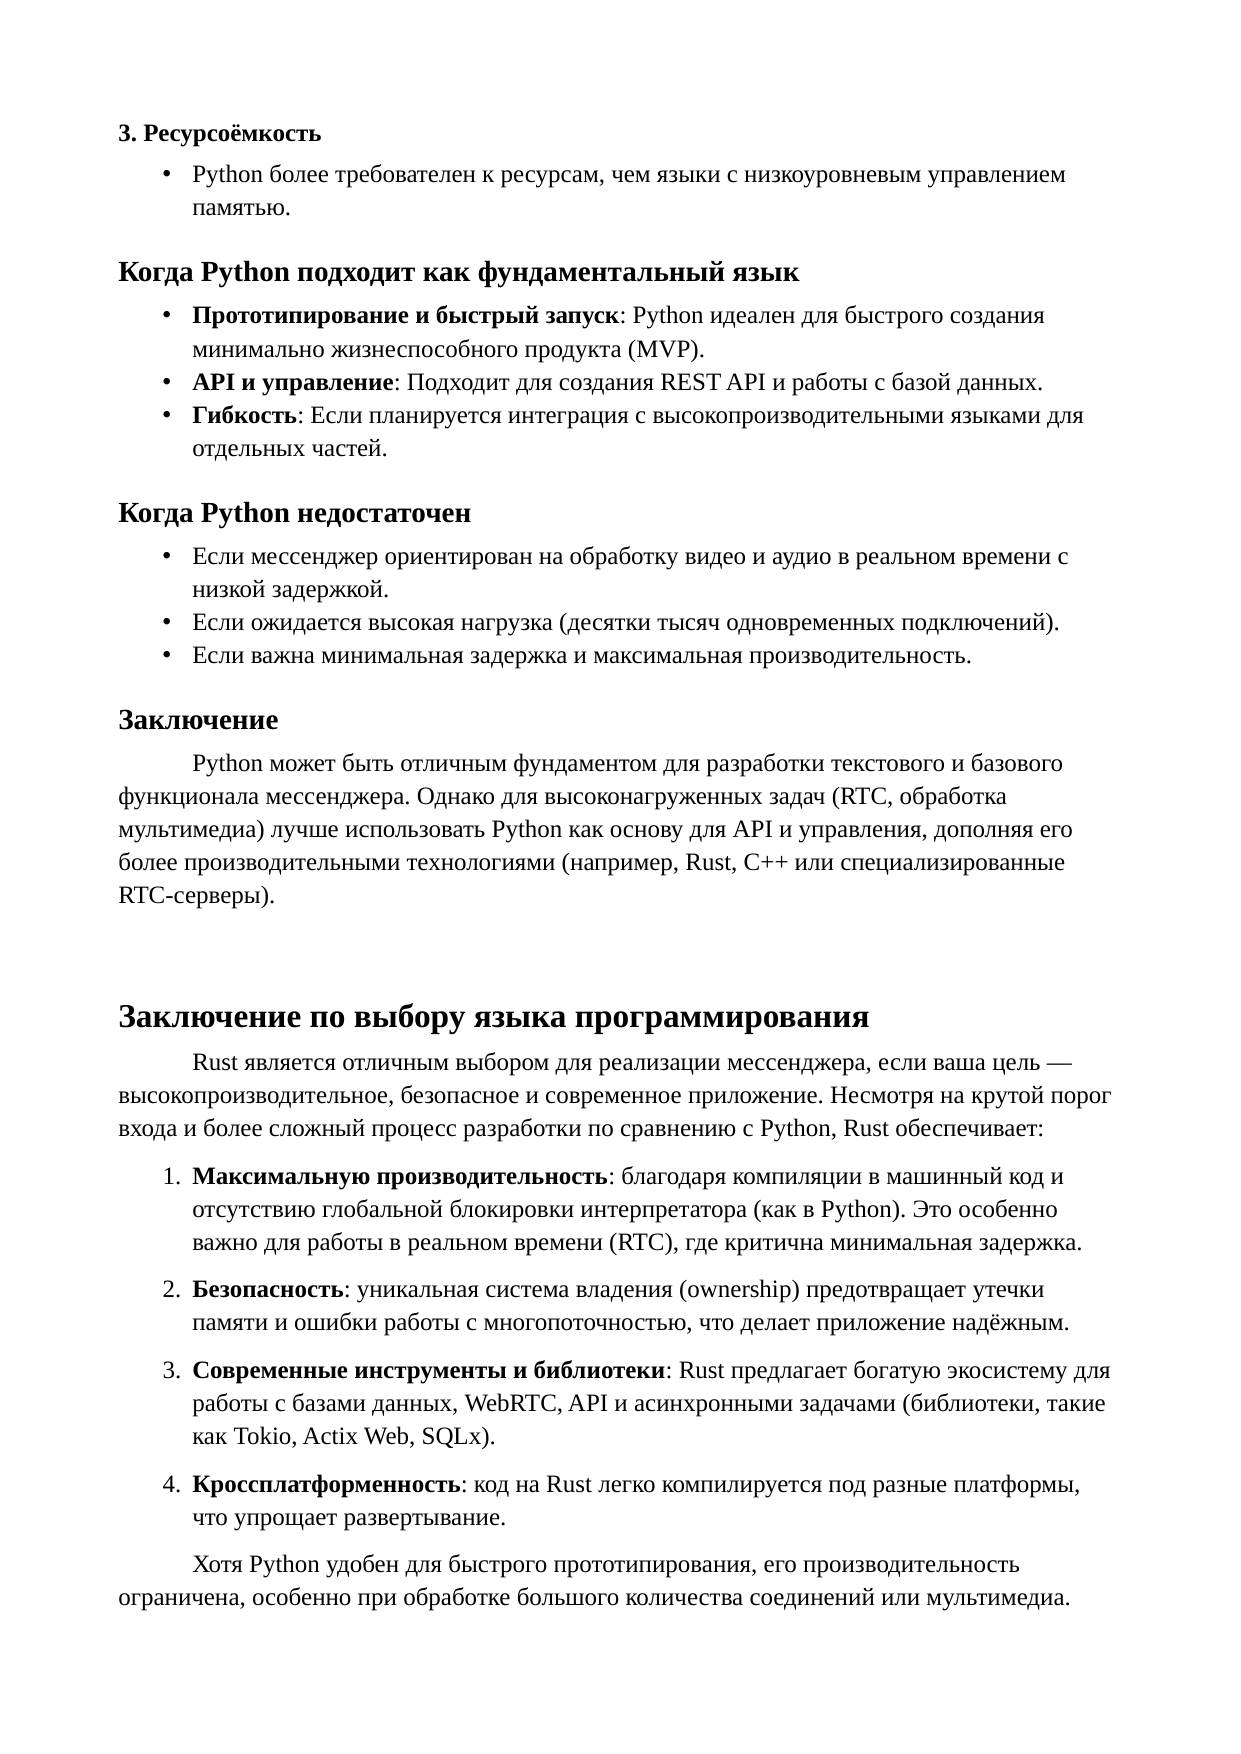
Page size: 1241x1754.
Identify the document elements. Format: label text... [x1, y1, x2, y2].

text Хотя Python удобен для быстрого прототипирования, его производительность ограничена, особенно при обработке большого количества соединений или мультимедиа. [118, 1549, 1122, 1611]
subtitle 3. Ресурсоёмкость [118, 118, 1122, 147]
subtitle Когда Python подходит как фундаментальный язык [118, 254, 1122, 288]
subtitle Заключение [118, 702, 1122, 736]
list Если важна минимальная задержка и максимальная производительность. [162, 640, 1122, 669]
list Python более требователен к ресурсам, чем языки с низкоуровневым управлением памятью. [162, 159, 1122, 221]
list Современные инструменты и библиотеки: Rust предлагает богатую экосистему для работы с базами данных, WebRTC, API и асинхронными задачами (библиотеки, такие как Tokio, Actix Web, SQLx). [162, 1355, 1122, 1450]
list API и управление: Подходит для создания REST API и работы с базой данных. [162, 367, 1122, 395]
list Кроссплатформенность: код на Rust легко компилируется под разные платформы, что упрощает развертывание. [162, 1469, 1122, 1531]
list Прототипирование и быстрый запуск: Python идеален для быстрого создания минимально жизнеспособного продукта (MVP). [162, 301, 1122, 362]
list Если ожидается высокая нагрузка (десятки тысяч одновременных подключений). [162, 607, 1122, 636]
subtitle Заключение по выбору языка программирования [118, 996, 1122, 1035]
list Гибкость: Если планируется интеграция с высокопроизводительными языками для отдельных частей. [162, 400, 1122, 461]
list Если мессенджер ориентирован на обработку видео и аудио в реальном времени с низкой задержкой. [162, 541, 1122, 603]
list Безопасность: уникальная система владения (ownership) предотвращает утечки памяти и ошибки работы с многопоточностью, что делает приложение надёжным. [162, 1274, 1122, 1336]
list Максимальную производительность: благодаря компиляции в машинный код и отсутствию глобальной блокировки интерпретатора (как в Python). Это особенно важно для работы в реальном времени (RTC), где критична минимальная задержка. [162, 1161, 1122, 1256]
text Rust является отличным выбором для реализации мессенджера, если ваша цель — высокопроизводительное, безопасное и современное приложение. Несмотря на крутой порог входа и более сложный процесс разработки по сравнению с Python, Rust обеспечивает: [118, 1047, 1122, 1142]
text Python может быть отличным фундаментом для разработки текстового и базового функционала мессенджера. Однако для высоконагруженных задач (RTC, обработка мультимедиа) лучше использовать Python как основу для API и управления, дополняя его более производительными технологиями (например, Rust, C++ или специализированные RTC-серверы). [118, 748, 1122, 909]
subtitle Когда Python недостаточен [118, 495, 1122, 528]
